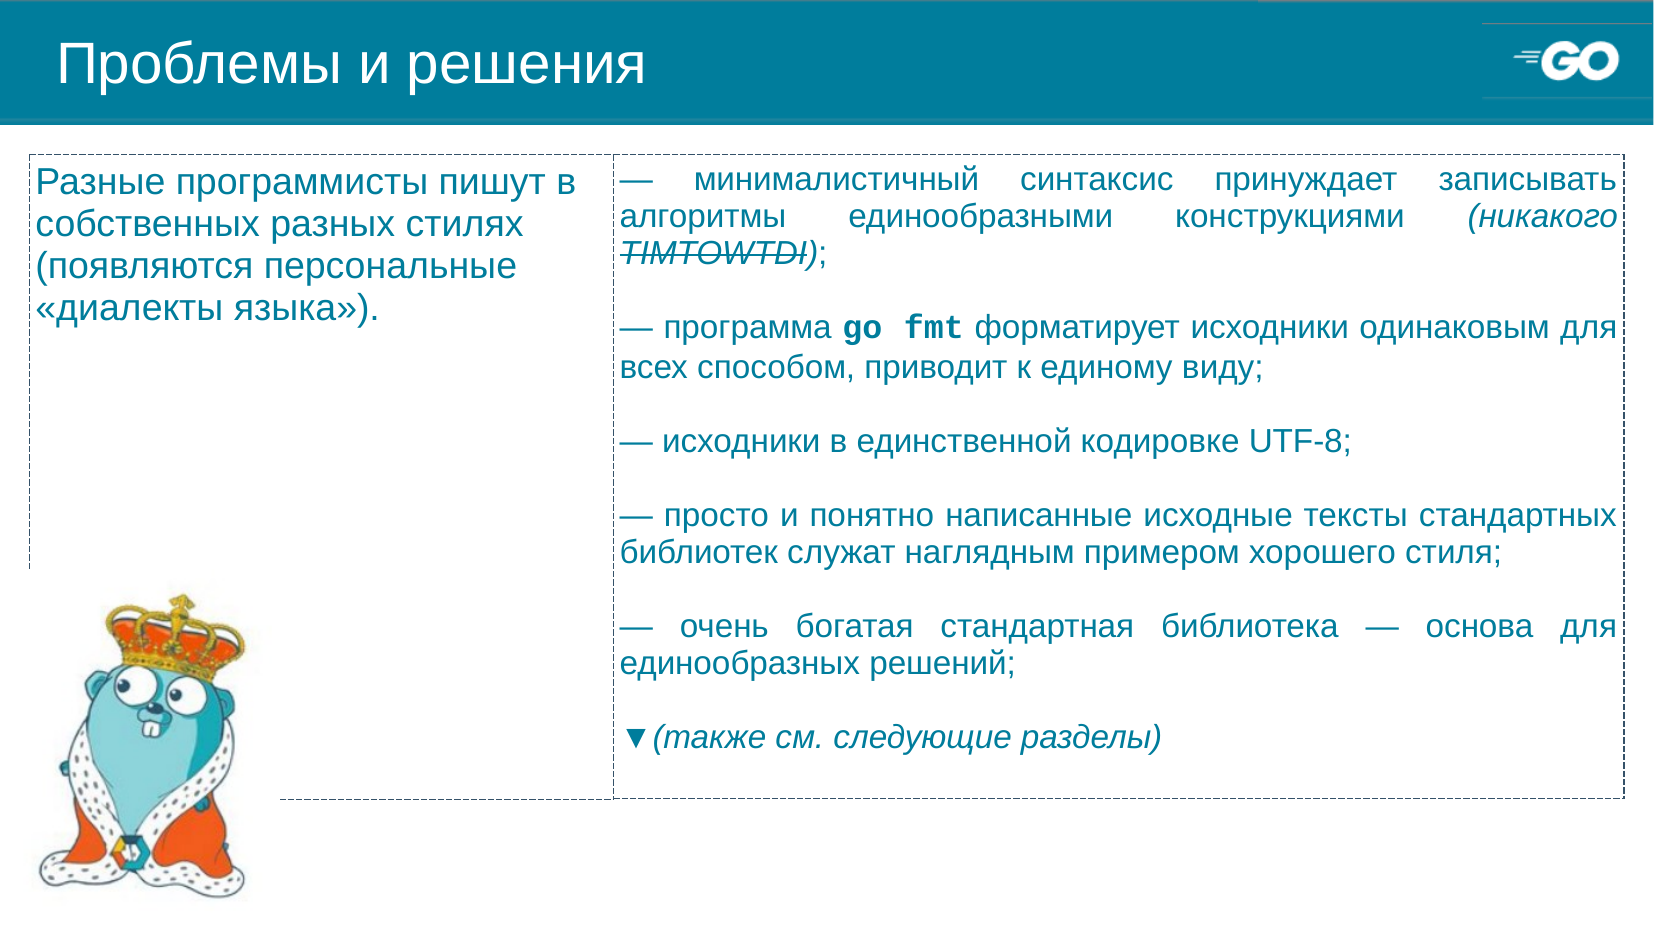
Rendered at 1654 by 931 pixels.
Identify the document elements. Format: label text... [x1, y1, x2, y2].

table_header — минималистичный синтаксис принуждает записывать алгоритмы единообразными конструкциями (никакого TIMTOWTDI); — программа go fmt форматирует исходники одинаковым для всех способом, приводит к единому виду; — исходники в единственной кодировке UTF-8; — просто и понятно написанные исходные тексты стандартных библиотек служат наглядным примером хорошего стиля; — очень богатая стандартная библиотека — основа для единообразных решений; ▼(также см. следующие разделы) [614, 155, 1624, 799]
picture [5, 569, 280, 924]
table_header Разные программисты пишут в собственных разных стилях (появляются персональные «диалекты языка»). [30, 155, 614, 799]
picture [1542, 41, 1619, 81]
text_box Проблемы и решения [41, 23, 1495, 104]
